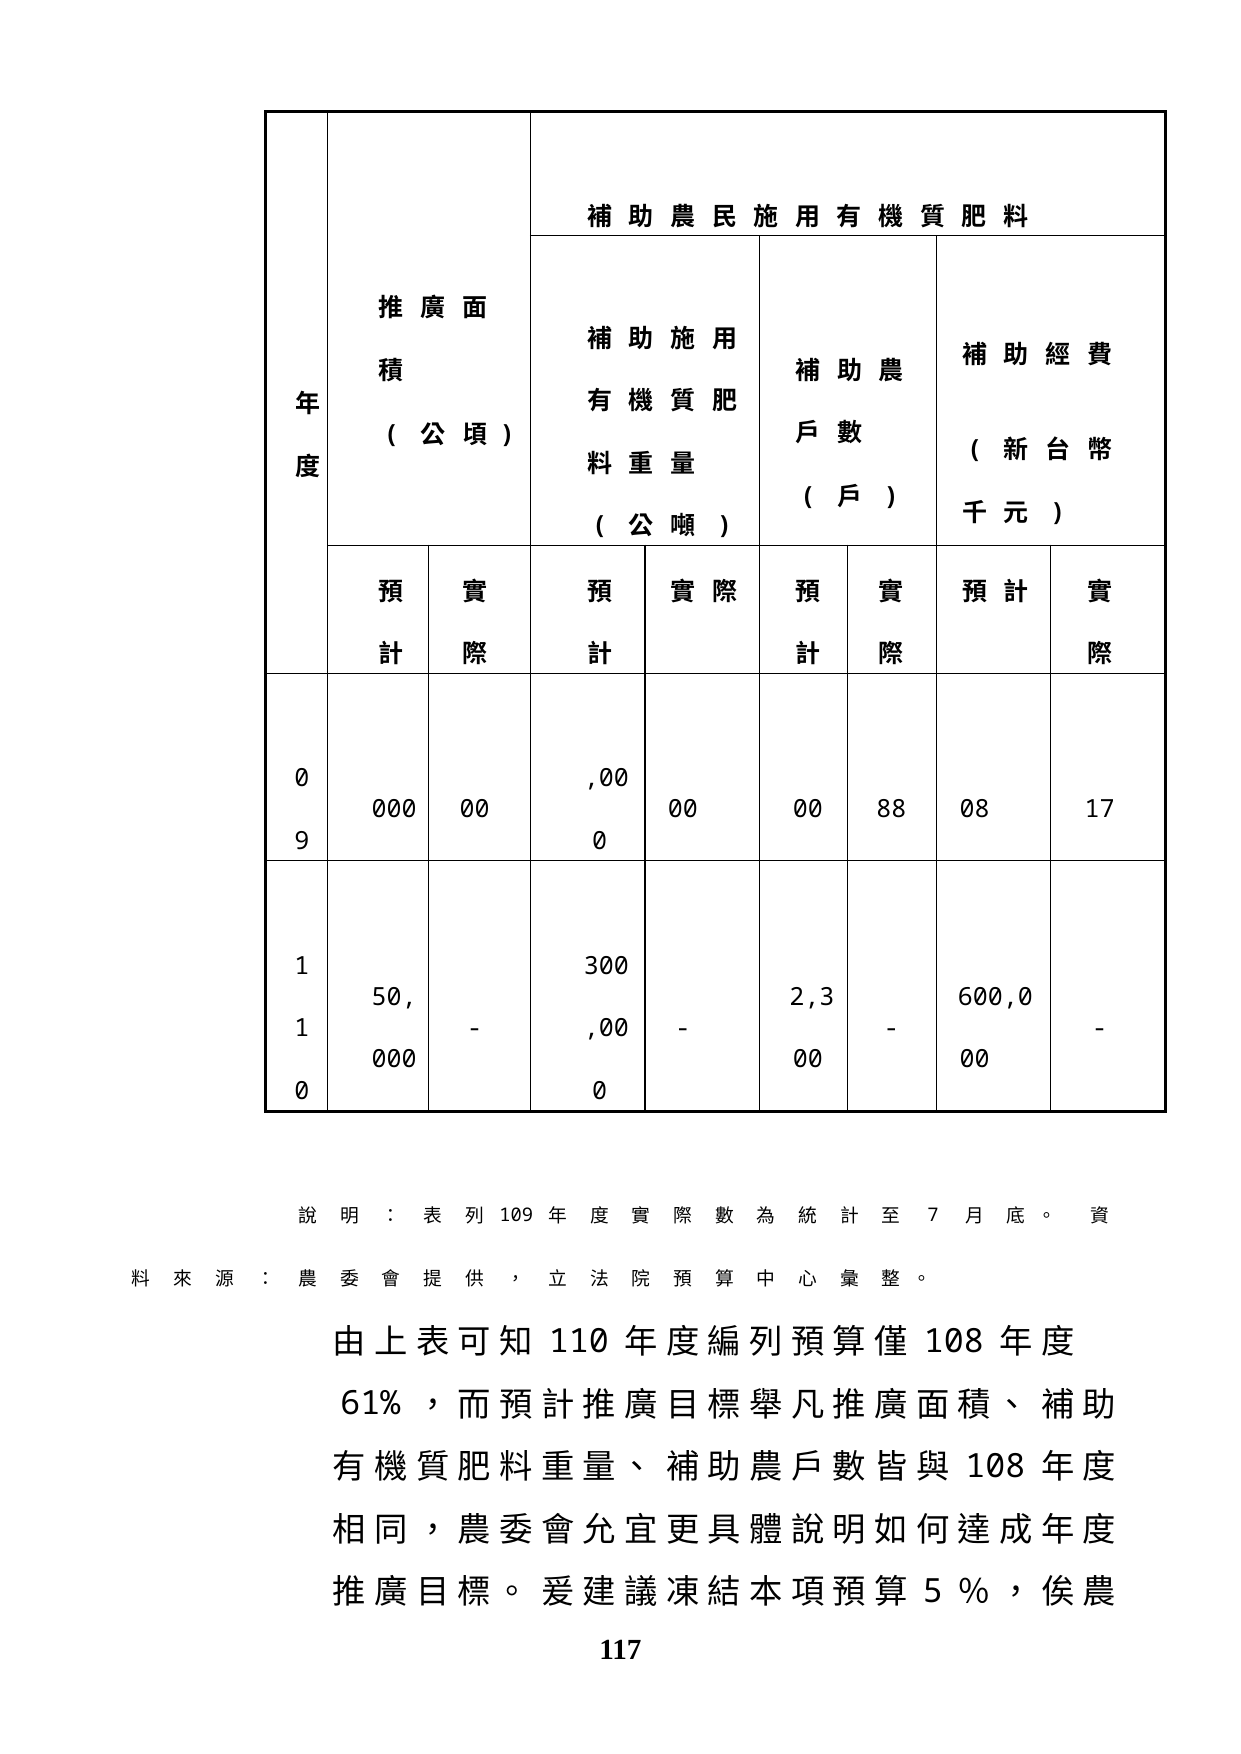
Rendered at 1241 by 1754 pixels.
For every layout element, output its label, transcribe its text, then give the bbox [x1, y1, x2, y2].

table_cell 預計 [760, 546, 847, 673]
table_cell 預計 [328, 546, 428, 673]
table_cell 300,000 [531, 861, 644, 1110]
table_cell 000 [328, 674, 428, 860]
table_cell 00 [429, 674, 530, 860]
table_cell 00 [646, 674, 759, 860]
text 由上表可知110年度編列預算僅108年度61%，而預計推廣目標舉凡推廣面積、補助有機質肥料重量、補助農戶數皆與108年度相同，農委會允宜更具體說明如何達成年度推廣目標。爰建議凍結本項預算5％，俟農 [297, 1298, 1120, 1610]
table_cell - [848, 861, 936, 1110]
table_cell 實際 [646, 546, 759, 673]
table_cell 補助經費 (新台幣千元) [937, 236, 1164, 544]
table_cell 補助農戶數 (戶) [760, 236, 936, 544]
table_header 推廣面積 (公頃) [328, 113, 530, 544]
table_cell 預計 [937, 546, 1050, 673]
table_cell 09 [267, 674, 327, 860]
table_cell 實際 [848, 546, 936, 673]
table_header 年度 [267, 113, 327, 673]
table_cell 08 [937, 674, 1050, 860]
table_cell 00 [760, 674, 847, 860]
table_cell 17 [1051, 674, 1164, 860]
table_cell 600,000 [937, 861, 1050, 1110]
table_cell 110 [267, 861, 327, 1110]
table_cell 2,300 [760, 861, 847, 1110]
table_cell - [429, 861, 530, 1110]
table_cell 實際 [429, 546, 530, 673]
table_cell 實際 [1051, 546, 1164, 673]
text 說明：表列109年度實際數為統計至7月底。資料來源：農委會提供，立法院預算中心彙整。 [120, 1173, 1120, 1298]
table_cell - [646, 861, 759, 1110]
table_cell 預計 [531, 546, 644, 673]
table_cell 88 [848, 674, 936, 860]
table_cell 補助施用有機質肥料重量(公噸) [531, 236, 759, 544]
table_cell ,000 [531, 674, 644, 860]
table_header 補助農民施用有機質肥料 [531, 113, 1164, 235]
table_cell 50,000 [328, 861, 428, 1110]
table_cell - [1051, 861, 1164, 1110]
